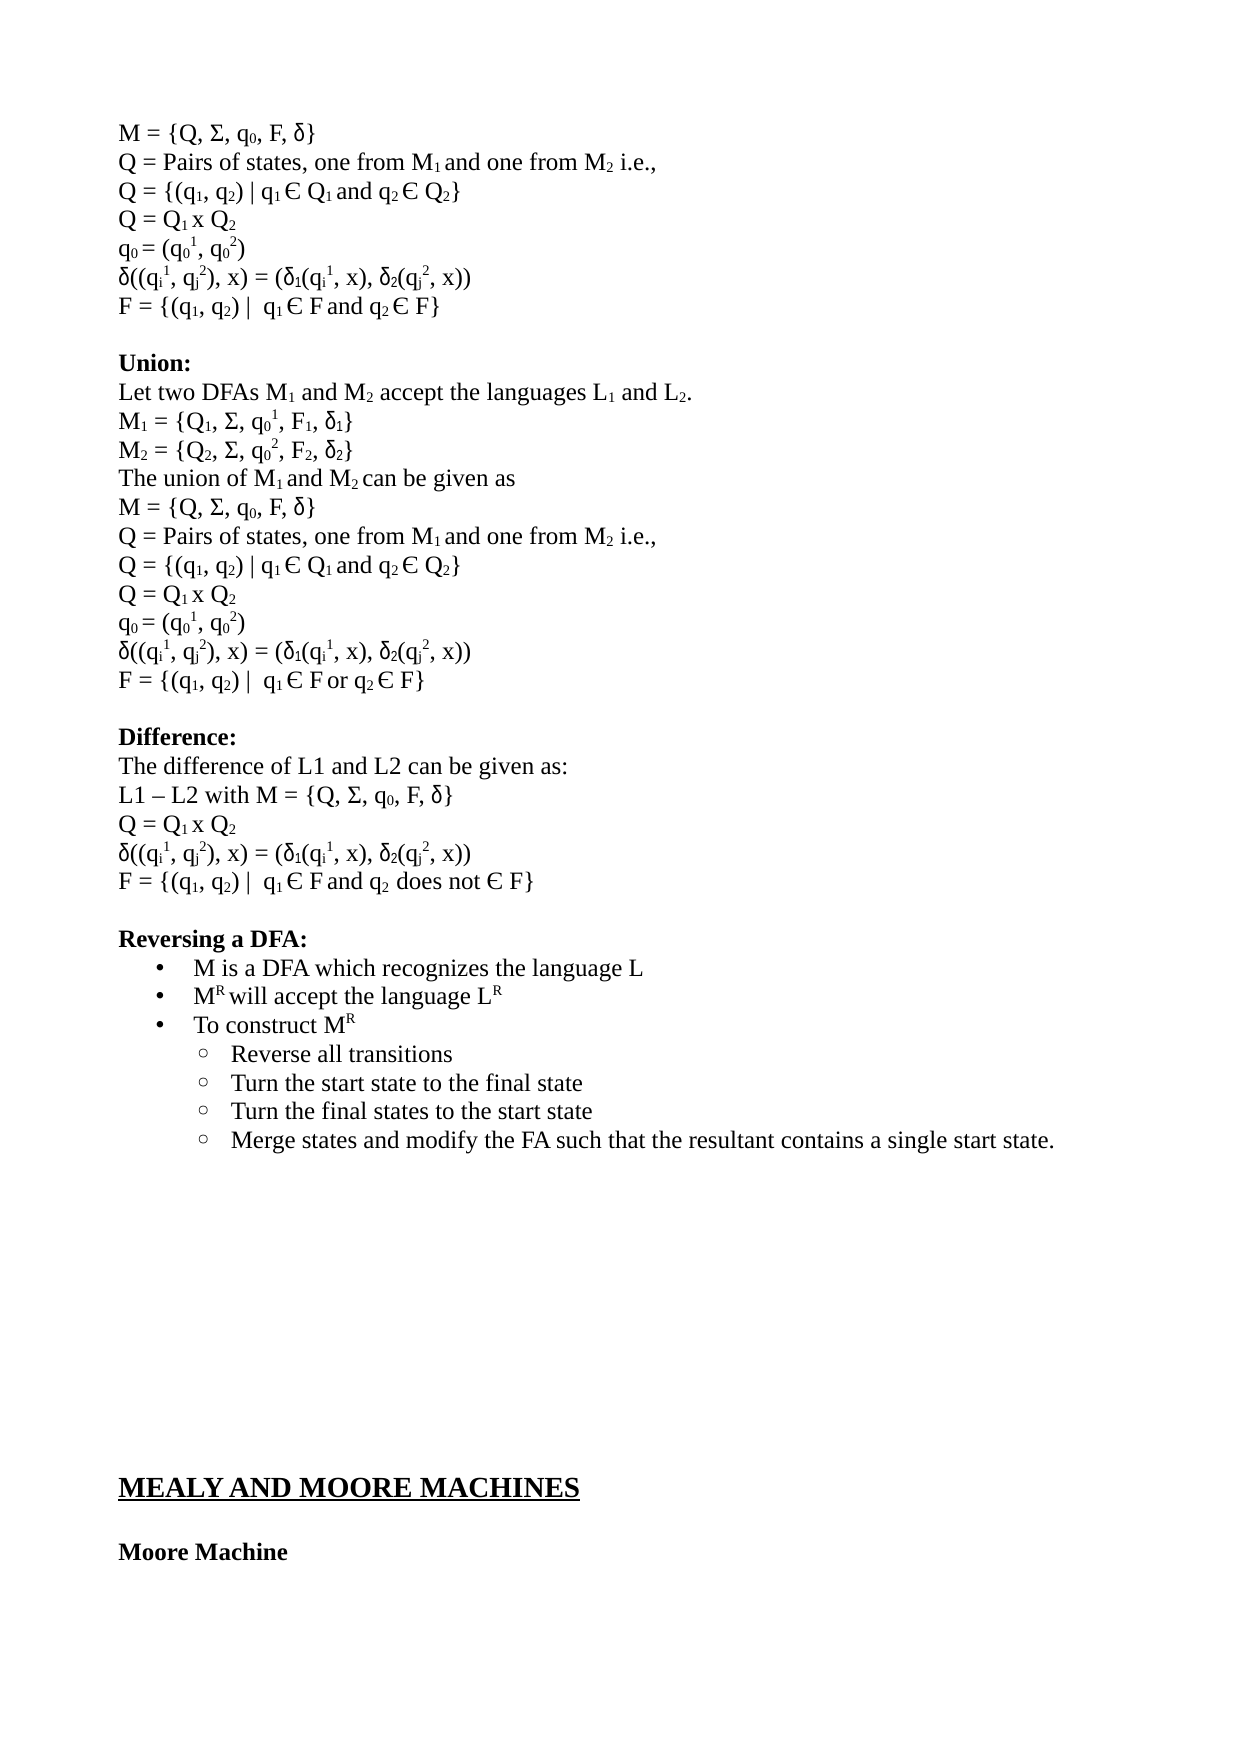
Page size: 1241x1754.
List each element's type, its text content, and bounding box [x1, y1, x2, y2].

list To construct MR [156, 1010, 1122, 1039]
text M = {Q, Σ, q0, F, δ} [118, 492, 1122, 521]
text Difference: [118, 722, 1122, 751]
text q0 = (q01, q02) [118, 233, 1122, 262]
list Reverse all transitions [193, 1039, 1122, 1068]
text δ((qi1, qj2), x) = (δ1(qi1, x), δ2(qj2, x)) [118, 636, 1122, 665]
text Q = Q1 x Q2 [118, 204, 1122, 233]
text Union: [118, 348, 1122, 377]
text Q = Q1 x Q2 [118, 809, 1122, 838]
list Merge states and modify the FA such that the resultant contains a single start state. [193, 1125, 1122, 1154]
text q0 = (q01, q02) [118, 607, 1122, 636]
text L1 – L2 with M = {Q, Σ, q0, F, δ} [118, 780, 1122, 809]
text F = {(q1, q2) | q1 Є F and q2 does not Є F} [118, 866, 1122, 895]
list M is a DFA which recognizes the language L [156, 953, 1122, 981]
text Q = Pairs of states, one from M1 and one from M2 i.e., [118, 521, 1122, 550]
text Q = {(q1, q2) | q1 Є Q1 and q2 Є Q2} [118, 550, 1122, 579]
text The difference of L1 and L2 can be given as: [118, 751, 1122, 780]
text F = {(q1, q2) | q1 Є F and q2 Є F} [118, 291, 1122, 319]
text M = {Q, Σ, q0, F, δ} [118, 118, 1122, 147]
list MR will accept the language LR [156, 981, 1122, 1010]
list Turn the final states to the start state [193, 1096, 1122, 1125]
text M2 = {Q2, Σ, q02, F2, δ2} [118, 435, 1122, 463]
text Moore Machine [118, 1537, 1122, 1566]
list Turn the start state to the final state [193, 1068, 1122, 1096]
text Let two DFAs M1 and M2 accept the languages L1 and L2. [118, 377, 1122, 406]
text F = {(q1, q2) | q1 Є F or q2 Є F} [118, 665, 1122, 694]
text Q = Pairs of states, one from M1 and one from M2 i.e., [118, 147, 1122, 176]
text MEALY AND MOORE MACHINES [118, 1470, 1122, 1504]
text Q = Q1 x Q2 [118, 579, 1122, 607]
text Reversing a DFA: [118, 924, 1122, 953]
text δ((qi1, qj2), x) = (δ1(qi1, x), δ2(qj2, x)) [118, 262, 1122, 291]
text M1 = {Q1, Σ, q01, F1, δ1} [118, 406, 1122, 435]
text Q = {(q1, q2) | q1 Є Q1 and q2 Є Q2} [118, 176, 1122, 204]
text The union of M1 and M2 can be given as [118, 463, 1122, 492]
text δ((qi1, qj2), x) = (δ1(qi1, x), δ2(qj2, x)) [118, 838, 1122, 866]
